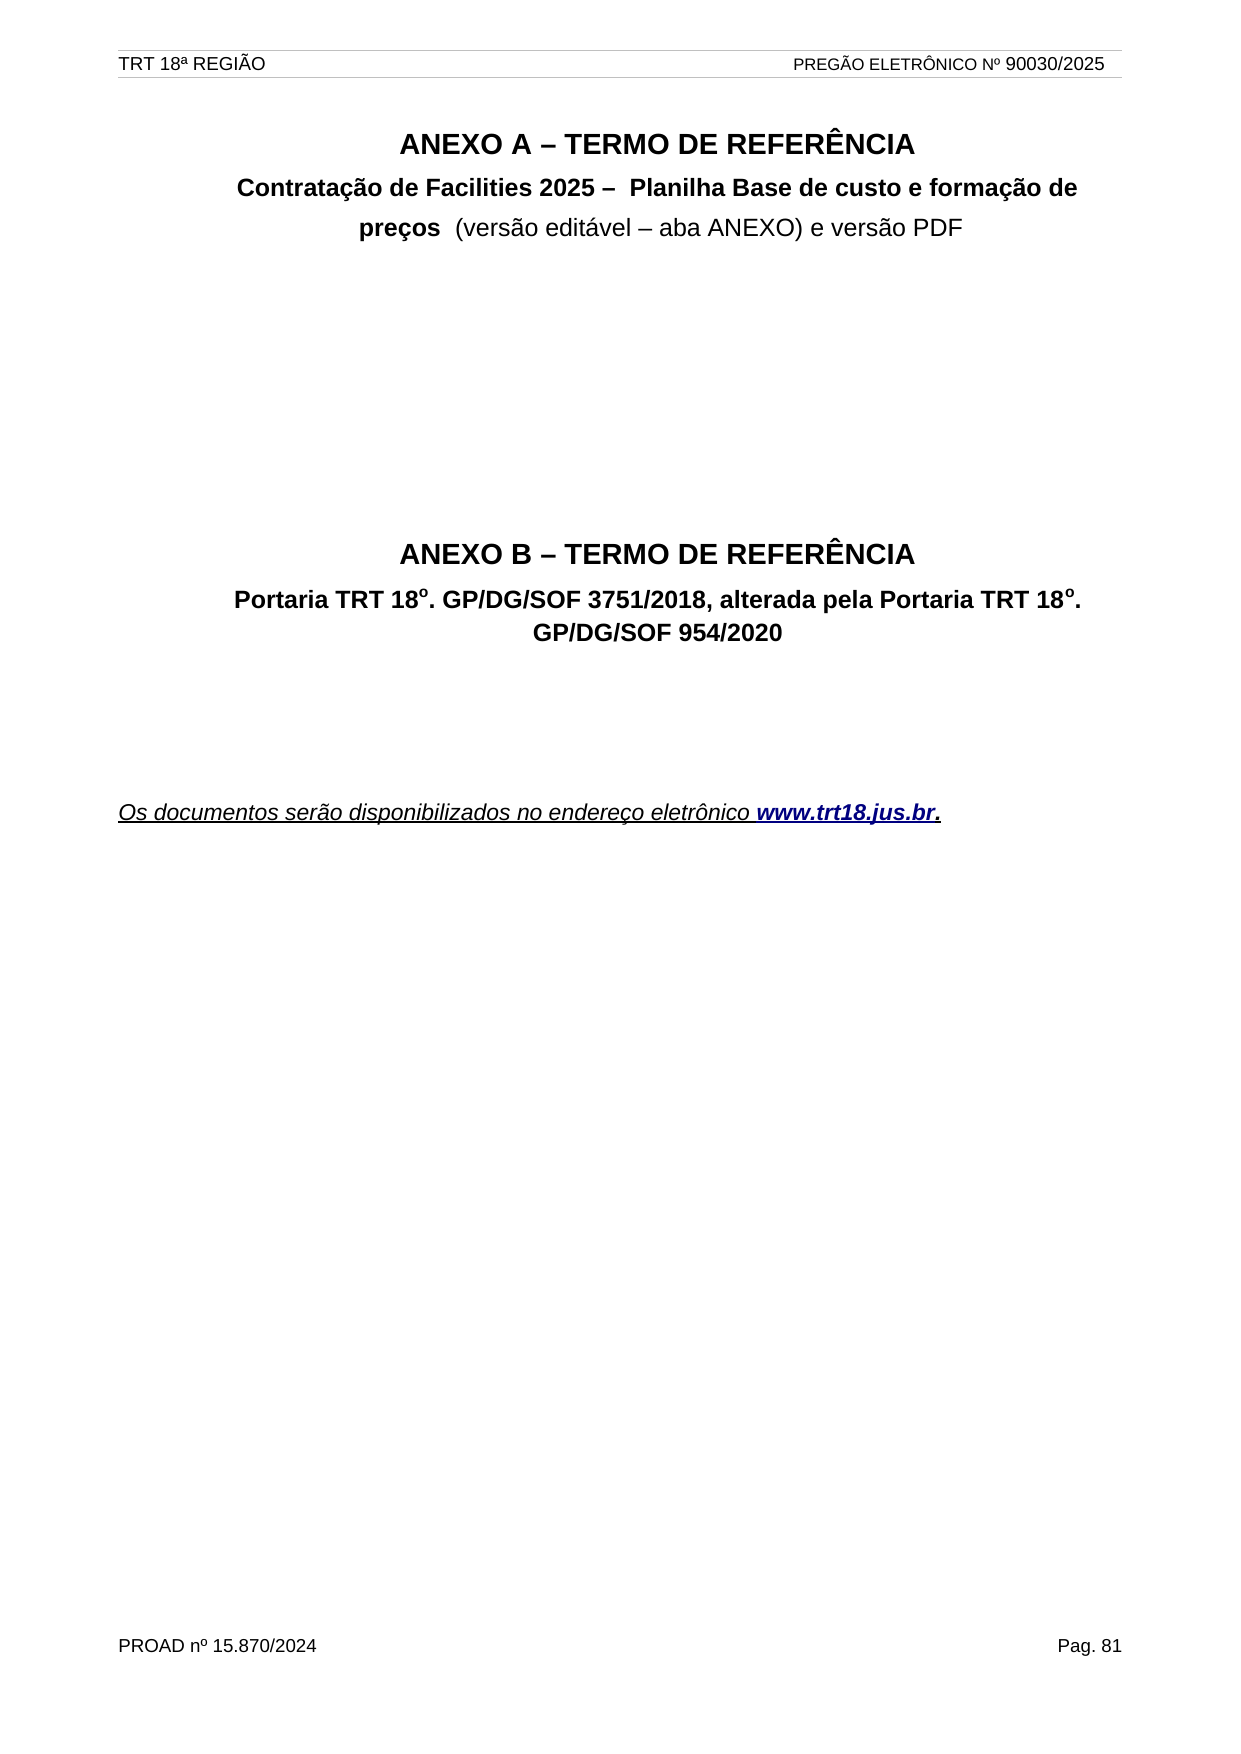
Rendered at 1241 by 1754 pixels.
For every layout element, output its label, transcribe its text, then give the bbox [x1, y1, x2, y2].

text Contratação de Facilities 2025 – Planilha Base de custo e formação de [193, 173, 1122, 201]
text ANEXO B – TERMO DE REFERÊNCIA [193, 537, 1122, 571]
text Os documentos serão disponibilizados no endereço eletrônico www.trt18.jus.br. [118, 798, 1122, 825]
text ANEXO A – TERMO DE REFERÊNCIA [193, 127, 1122, 161]
text preços (versão editável – aba ANEXO) e versão PDF [193, 213, 1122, 242]
text Portaria TRT 18o. GP/DG/SOF 3751/2018, alterada pela Portaria TRT 18o. GP/DG/SOF 954/2020 [193, 583, 1122, 647]
